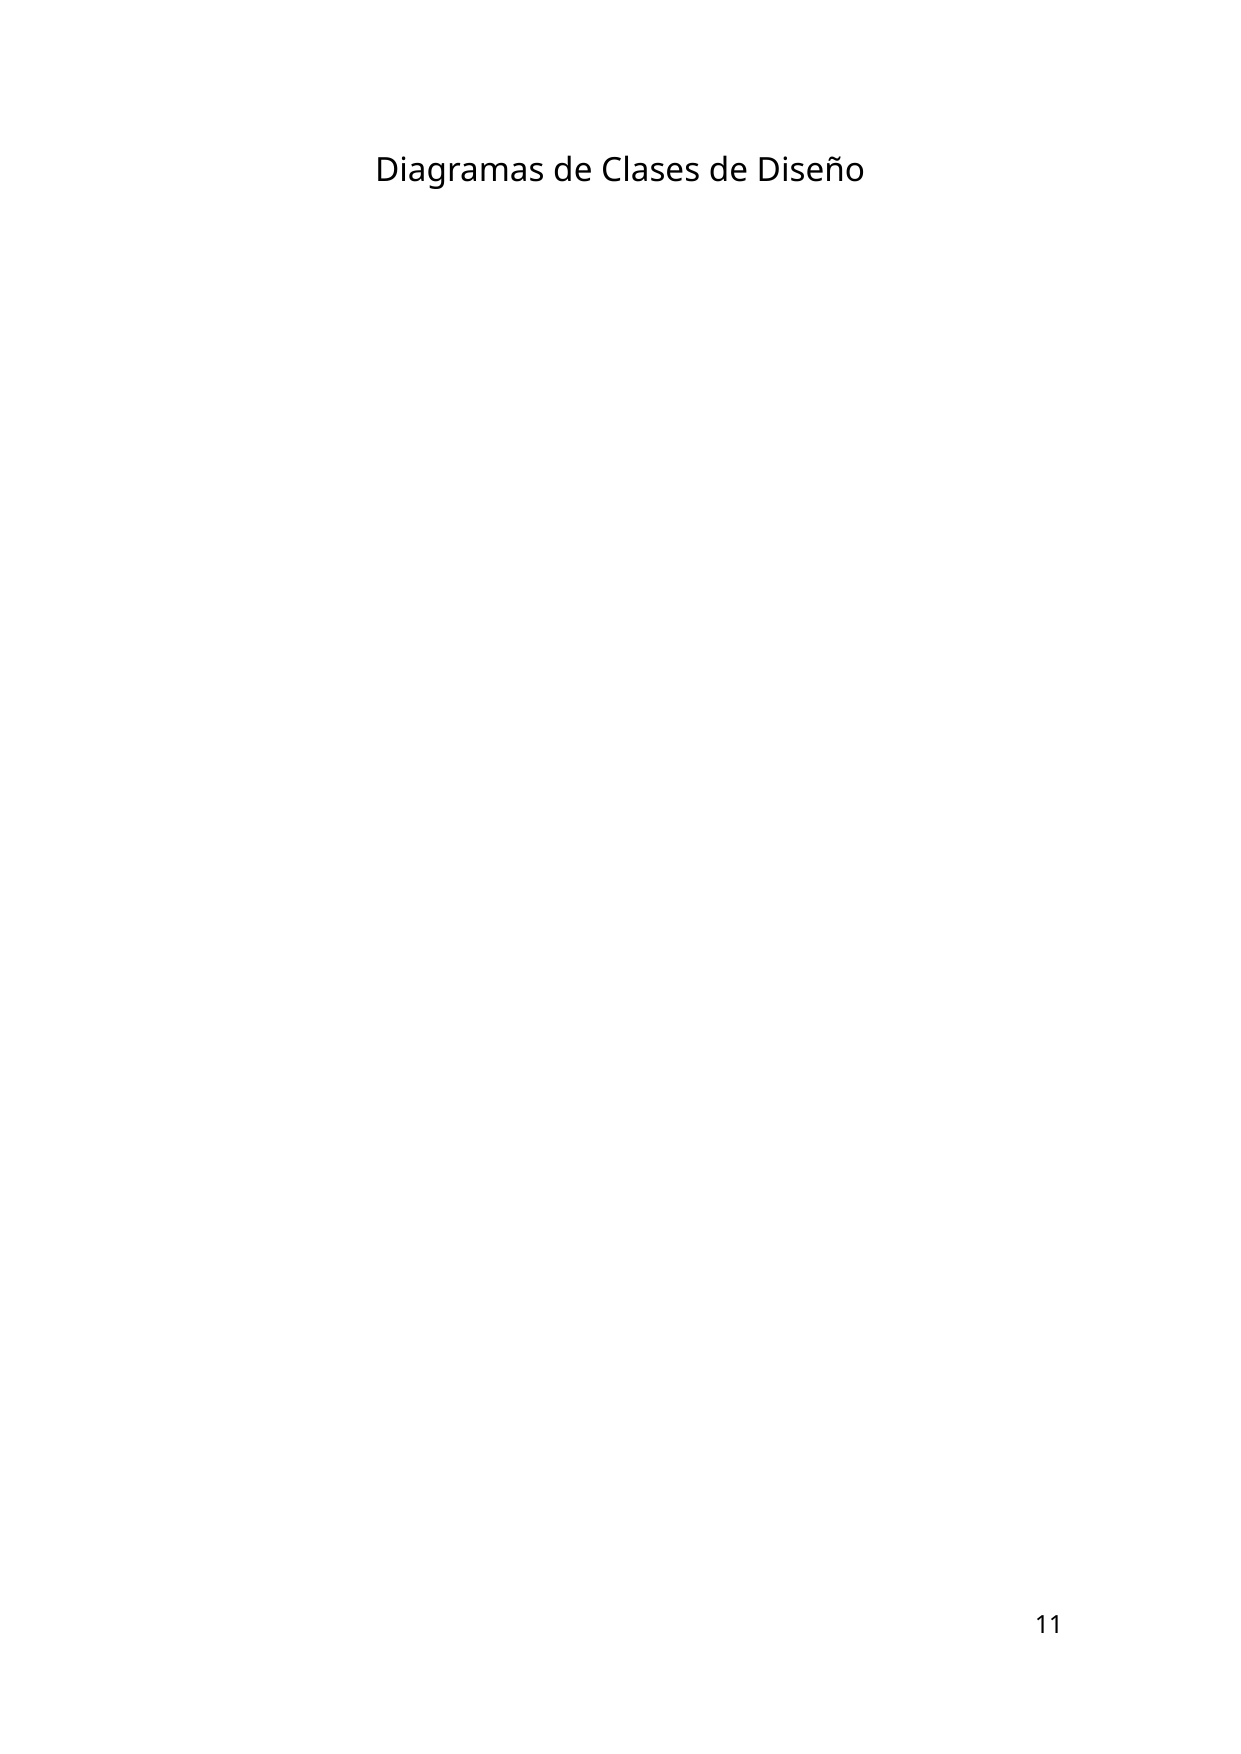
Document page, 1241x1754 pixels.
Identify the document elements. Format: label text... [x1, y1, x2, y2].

subtitle Diagramas de Clases de Diseño [177, 146, 1063, 192]
